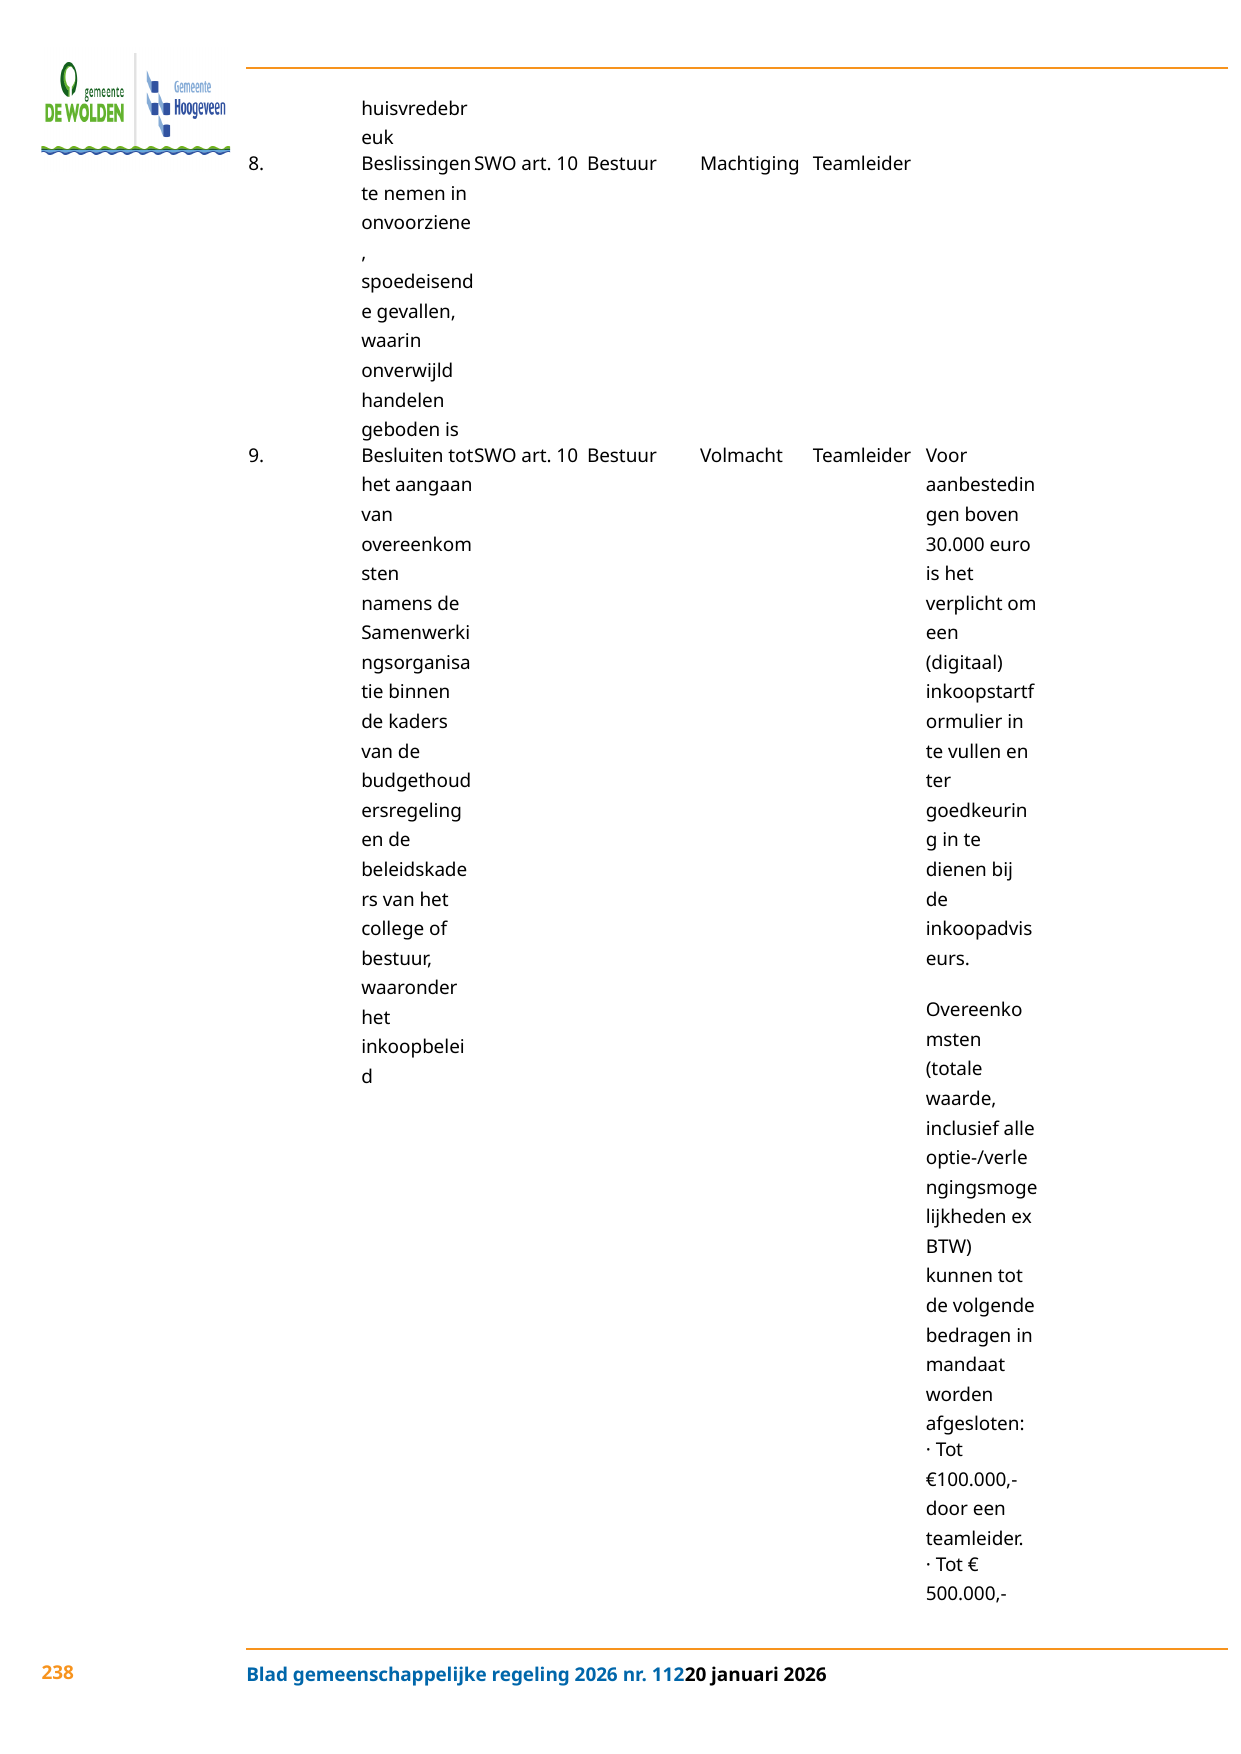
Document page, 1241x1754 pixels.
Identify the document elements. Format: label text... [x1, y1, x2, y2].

table_cell huisvredebreuk [361, 95, 474, 150]
table_cell Teamleider [813, 442, 926, 1606]
table_cell 9. [248, 442, 361, 1606]
table_cell Machtiging [700, 150, 813, 442]
table_cell Bestuur [587, 442, 700, 1606]
table_cell SWO art. 10 [474, 150, 587, 442]
table_cell Teamleider [813, 150, 926, 442]
table_cell [587, 95, 700, 150]
table_cell · Tot € 500.000,- [926, 1551, 1038, 1606]
picture [41, 47, 231, 172]
table_cell Bestuur [587, 150, 700, 442]
table_cell [700, 95, 813, 150]
table_cell Voor aanbestedingen boven 30.000 euro is het verplicht om een (digitaal) inkoopstartformulier in te vullen en ter goedkeuring in te dienen bij de inkoopadviseurs. [926, 442, 1038, 971]
table_cell 8. [248, 150, 361, 442]
table_cell SWO art. 10 [474, 442, 587, 1606]
table_cell [474, 95, 587, 150]
table_cell [248, 95, 361, 150]
table_cell [926, 95, 1038, 150]
table_cell Beslissingen te nemen in onvoorziene, spoedeisende gevallen, waarin onverwijld handelen geboden is [361, 150, 474, 442]
table_cell Overeenkomsten (totale waarde, inclusief alle optie-/verlengingsmogelijkheden ex BTW) kunnen tot de volgende bedragen in mandaat worden afgesloten: [926, 996, 1038, 1436]
table_cell [926, 971, 1038, 996]
table_cell [813, 95, 926, 150]
table_cell · Tot €100.000,- door een teamleider. [926, 1436, 1038, 1551]
table_cell Volmacht [700, 442, 813, 1606]
table_cell [926, 150, 1038, 442]
table_cell Besluiten tot het aangaan van overeenkomsten namens de Samenwerkingsorganisatie binnen de kaders van de budgethoudersregeling en de beleidskaders van het college of bestuur, waaronder het inkoopbeleid [361, 442, 474, 1606]
